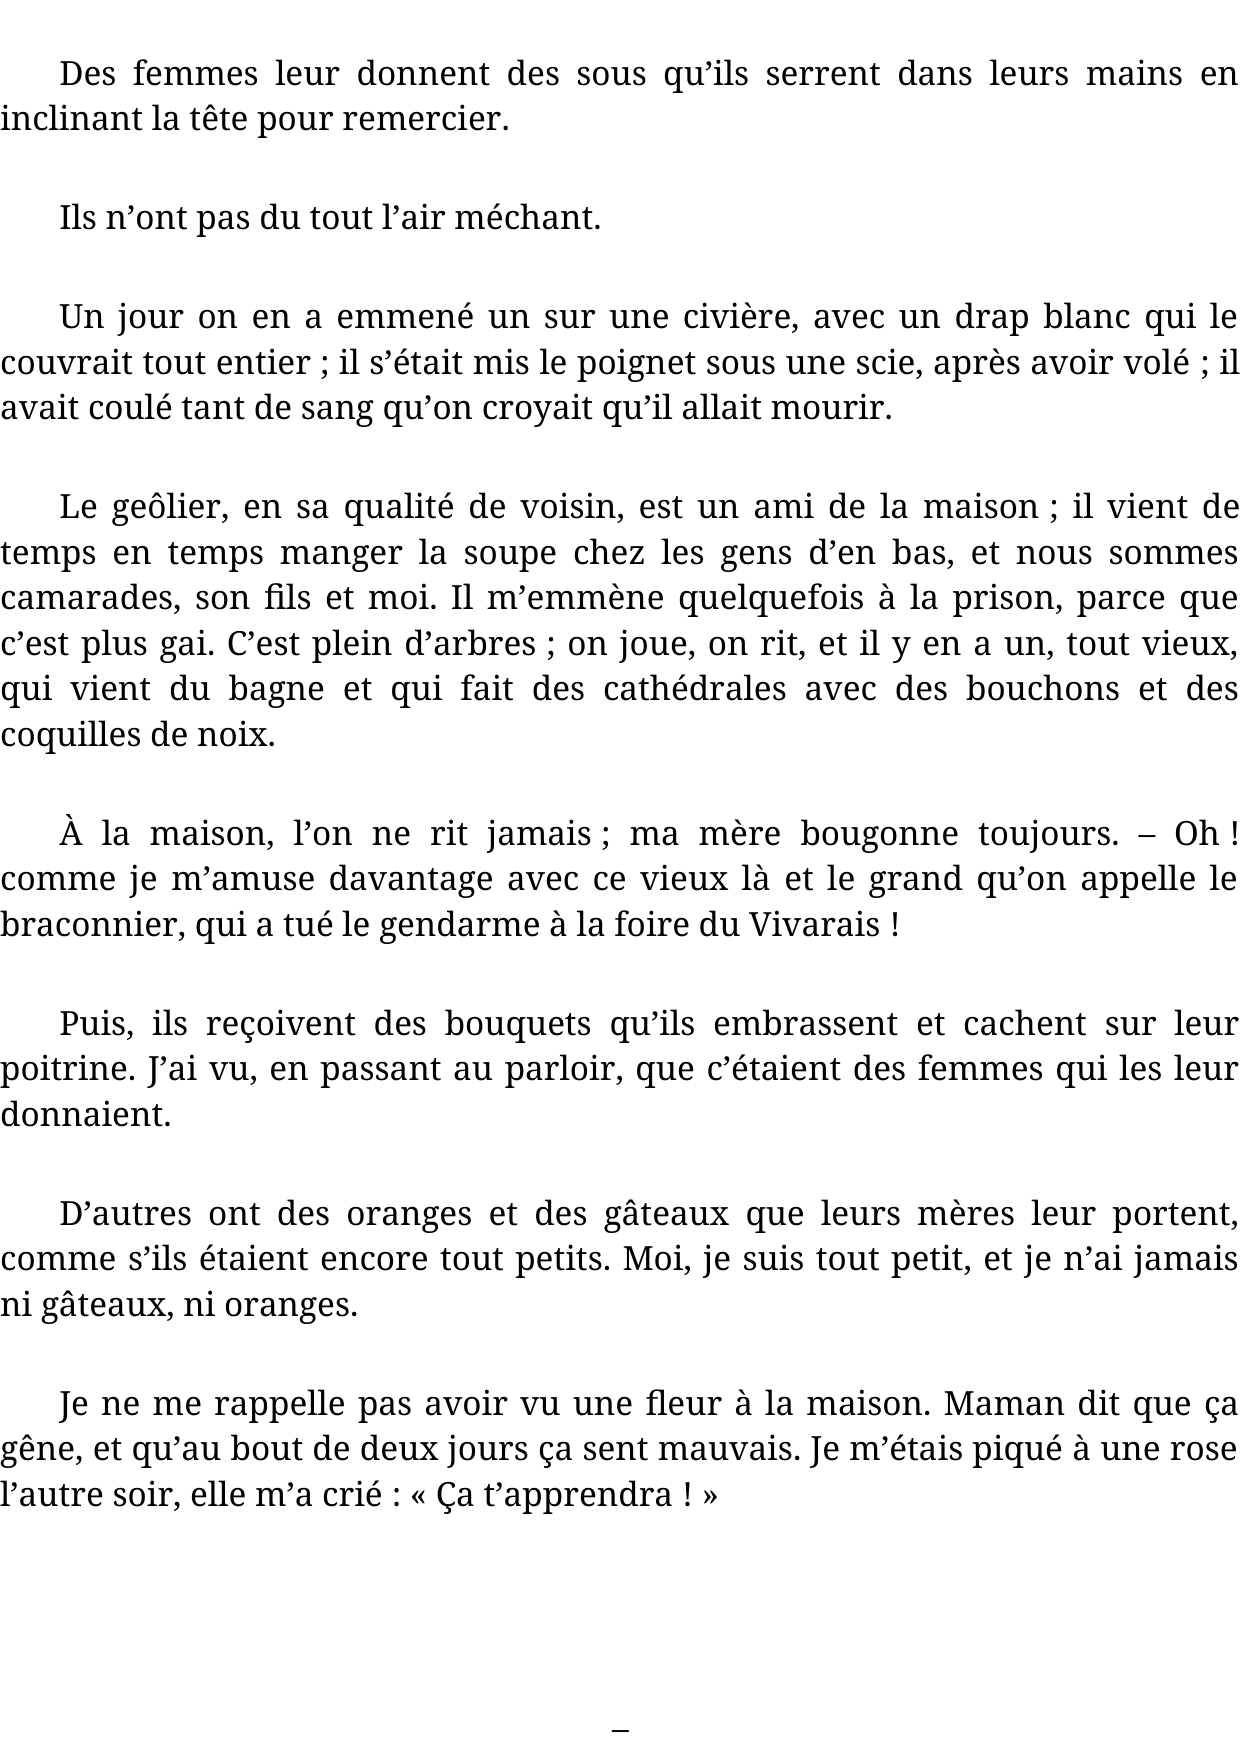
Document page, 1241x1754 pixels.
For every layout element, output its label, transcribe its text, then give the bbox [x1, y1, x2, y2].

text D’autres ont des oranges et des gâteaux que leurs mères leur portent, comme s’ils étaient encore tout petits. Moi, je suis tout petit, et je n’ai jamais ni gâteaux, ni oranges. [0, 1189, 1240, 1326]
text Ils n’ont pas du tout l’air méchant. [0, 194, 1240, 239]
text Je ne me rappelle pas avoir vu une fleur à la maison. Maman dit que ça gêne, et qu’au bout de deux jours ça sent mauvais. Je m’étais piqué à une rose l’autre soir, elle m’a crié : « Ça t’apprendra ! » [0, 1379, 1240, 1516]
text Un jour on en a emmené un sur une civière, avec un drap blanc qui le couvrait tout entier ; il s’était mis le poignet sous une scie, après avoir volé ; il avait coulé tant de sang qu’on croyait qu’il allait mourir. [0, 293, 1240, 429]
text Puis, ils reçoivent des bouquets qu’ils embrassent et cachent sur leur poitrine. J’ai vu, en passant au parloir, que c’étaient des femmes qui les leur donnaient. [0, 999, 1240, 1136]
text Des femmes leur donnent des sous qu’ils serrent dans leurs mains en inclinant la tête pour remercier. [0, 49, 1240, 140]
text À la maison, l’on ne rit jamais ; ma mère bougonne toujours. – Oh ! comme je m’amuse davantage avec ce vieux là et le grand qu’on appelle le braconnier, qui a tué le gendarme à la foire du Vivarais ! [0, 809, 1240, 946]
text Le geôlier, en sa qualité de voisin, est un ami de la maison ; il vient de temps en temps manger la soupe chez les gens d’en bas, et nous sommes camarades, son fils et moi. Il m’emmène quelquefois à la prison, parce que c’est plus gai. C’est plein d’arbres ; on joue, on rit, et il y en a un, tout vieux, qui vient du bagne et qui fait des cathédrales avec des bouchons et des coquilles de noix. [0, 483, 1240, 756]
